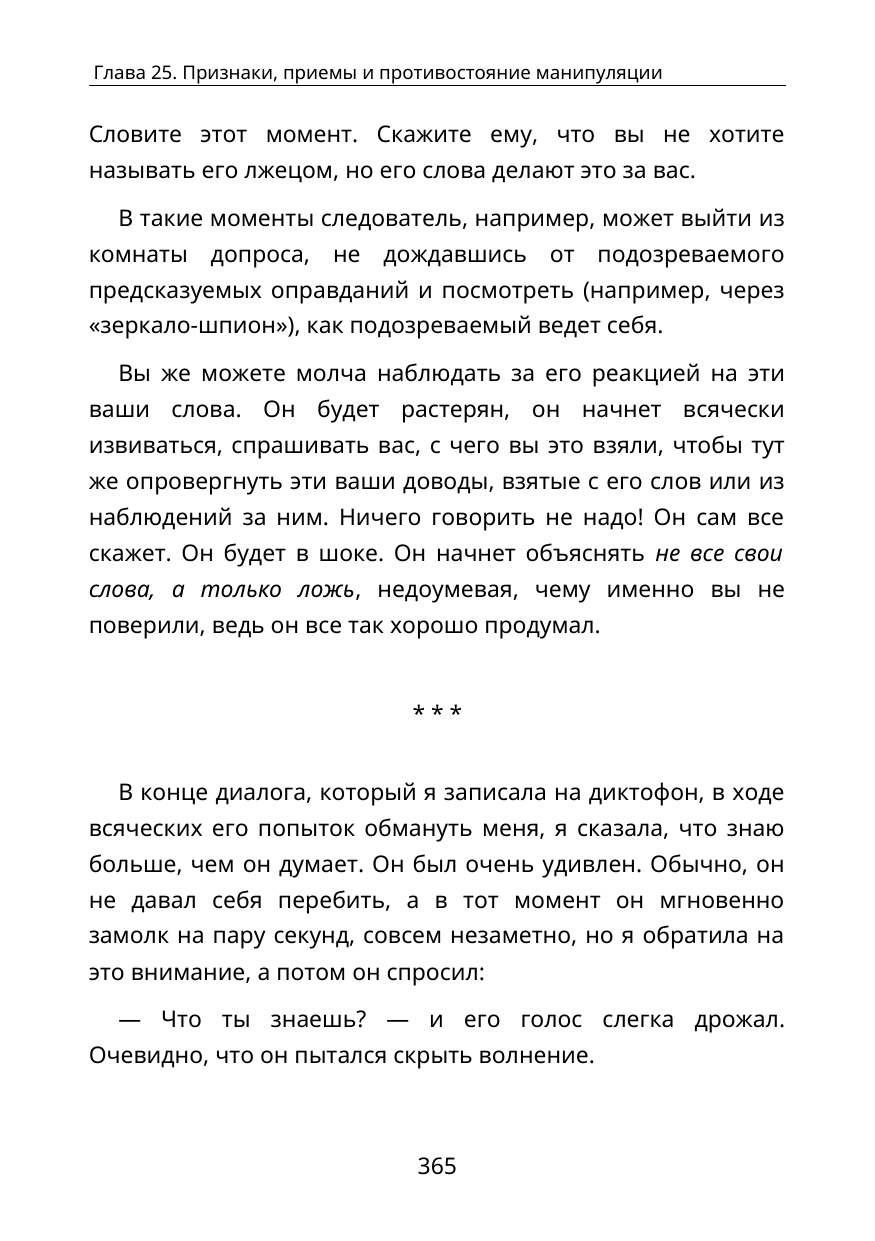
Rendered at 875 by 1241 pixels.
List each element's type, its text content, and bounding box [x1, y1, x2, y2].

text — Что ты знаешь? — и его голос слегка дрожал. Очевидно, что он пытался скрыть волнение. [88, 1003, 786, 1070]
subtitle * * * [88, 698, 786, 729]
text В конце диалога, который я записала на диктофон, в ходе всяческих его попыток обмануть меня, я сказала, что знаю больше, чем он думает. Он был очень удивлен. Обычно, он не давал себя перебить, а в тот момент он мгновенно замолк на пару секунд, совсем незаметно, но я обратила на это внимание, а потом он спросил: [88, 776, 786, 987]
text Вы же можете молча наблюдать за его реакцией на эти ваши слова. Он будет растерян, он начнет всячески извиваться, спрашивать вас, с чего вы это взяли, чтобы тут же опровергнуть эти ваши доводы, взятые с его слов или из наблюдений за ним. Ничего говорить не надо! Он сам все скажет. Он будет в шоке. Он начнет объяснять не все свои слова, а только ложь, недоумевая, чему именно вы не поверили, ведь он все так хорошо продумал. [88, 357, 786, 640]
text В такие моменты следователь, например, может выйти из комнаты допроса, не дождавшись от подозреваемого предсказуемых оправданий и посмотреть (например, через «зеркало-шпион»), как подозреваемый ведет себя. [88, 202, 786, 341]
text Словите этот момент. Скажите ему, что вы не хотите называть его лжецом, но его слова делают это за вас. [88, 118, 786, 185]
